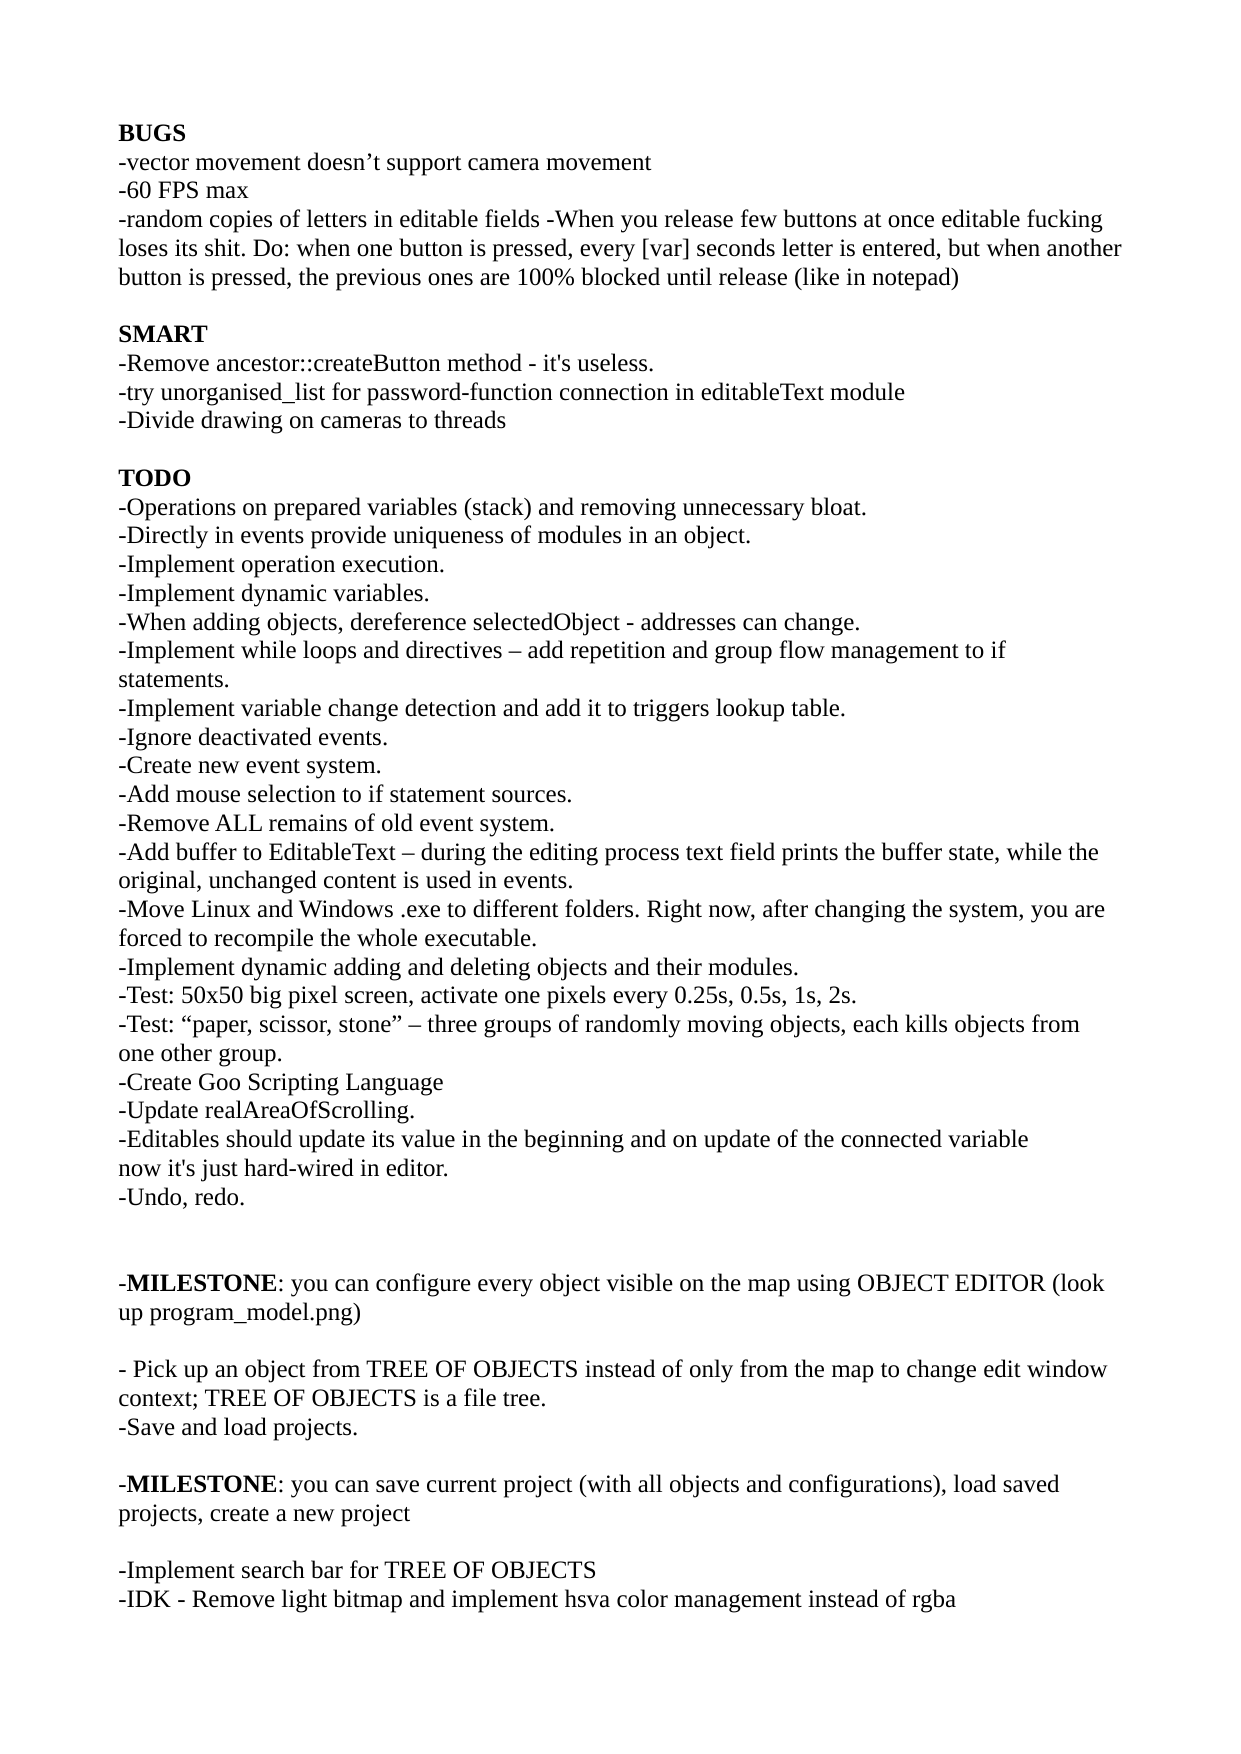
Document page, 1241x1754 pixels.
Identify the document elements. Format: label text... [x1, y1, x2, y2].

text -Implement dynamic adding and deleting objects and their modules. [118, 952, 1122, 981]
text -When adding objects, dereference selectedObject - addresses can change. [118, 607, 1122, 636]
text -Test: “paper, scissor, stone” – three groups of randomly moving objects, each kills objects from one other group. [118, 1009, 1122, 1067]
text -Add buffer to EditableText – during the editing process text field prints the buffer state, while the original, unchanged content is used in events. [118, 837, 1122, 894]
text - Pick up an object from TREE OF OBJECTS instead of only from the map to change edit window context; TREE OF OBJECTS is a file tree. [118, 1354, 1122, 1412]
text -Undo, redo. [118, 1182, 1122, 1211]
text -Divide drawing on cameras to threads [118, 406, 1122, 434]
text -vector movement doesn’t support camera movement [118, 147, 1122, 176]
text SMART [118, 319, 1122, 348]
text -Add mouse selection to if statement sources. [118, 779, 1122, 808]
text TODO [118, 463, 1122, 492]
text -Implement dynamic variables. [118, 578, 1122, 607]
text now it's just hard-wired in editor. [118, 1153, 1122, 1182]
text -IDK - Remove light bitmap and implement hsva color management instead of rgba [118, 1584, 1122, 1613]
text -Remove ancestor::createButton method - it's useless. [118, 348, 1122, 377]
text -Create new event system. [118, 751, 1122, 779]
text -Implement search bar for TREE OF OBJECTS [118, 1556, 1122, 1584]
text BUGS [118, 118, 1122, 147]
text -Implement variable change detection and add it to triggers lookup table. [118, 693, 1122, 722]
text -Implement operation execution. [118, 549, 1122, 578]
text -Update realAreaOfScrolling. [118, 1096, 1122, 1124]
text -random copies of letters in editable fields -When you release few buttons at once editable fucking loses its shit. Do: when one button is pressed, every [var] seconds letter is entered, but when another button is pressed, the previous ones are 100% blocked until release (like in notepad) [118, 204, 1122, 291]
text -60 FPS max [118, 176, 1122, 204]
text -Editables should update its value in the beginning and on update of the connected variable [118, 1124, 1122, 1153]
text -Ignore deactivated events. [118, 722, 1122, 751]
text -Directly in events provide uniqueness of modules in an object. [118, 521, 1122, 549]
text -Create Goo Scripting Language [118, 1067, 1122, 1096]
text -Move Linux and Windows .exe to different folders. Right now, after changing the system, you are forced to recompile the whole executable. [118, 894, 1122, 952]
text -Implement while loops and directives – add repetition and group flow management to if statements. [118, 636, 1122, 693]
text -Save and load projects. [118, 1412, 1122, 1441]
text -try unorganised_list for password-function connection in editableText module [118, 377, 1122, 406]
text -MILESTONE: you can configure every object visible on the map using OBJECT EDITOR (look up program_model.png) [118, 1268, 1122, 1326]
text -Test: 50x50 big pixel screen, activate one pixels every 0.25s, 0.5s, 1s, 2s. [118, 981, 1122, 1009]
text -Remove ALL remains of old event system. [118, 808, 1122, 837]
text -MILESTONE: you can save current project (with all objects and configurations), load saved projects, create a new project [118, 1469, 1122, 1527]
text -Operations on prepared variables (stack) and removing unnecessary bloat. [118, 492, 1122, 521]
